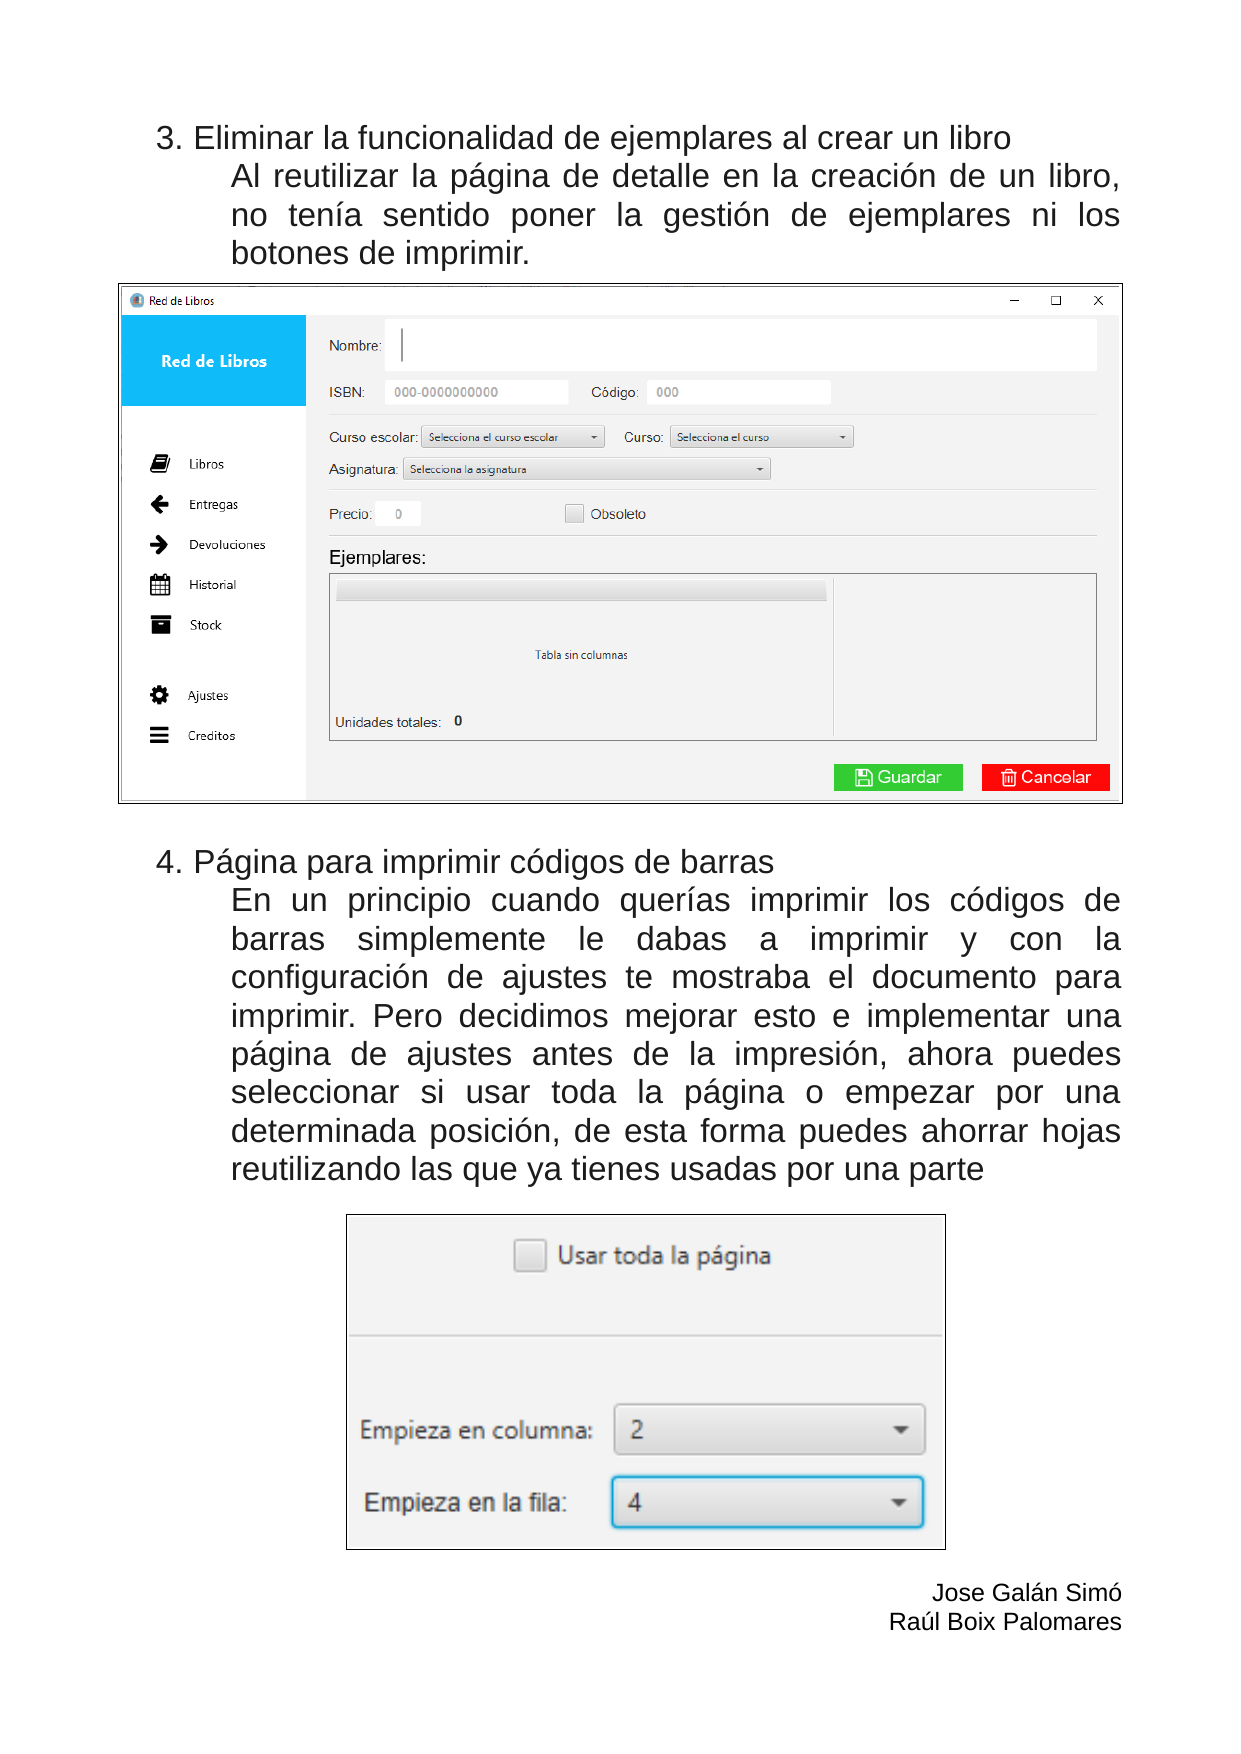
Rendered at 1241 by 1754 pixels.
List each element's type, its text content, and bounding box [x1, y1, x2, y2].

list Página para imprimir códigos de barras [156, 842, 1122, 880]
picture [121, 286, 1119, 801]
picture [348, 1217, 943, 1547]
picture [163, 356, 170, 366]
list Al reutilizar la página de detalle en la creación de un libro, no tenía sentido poner la gestión de ejemplares ni los botones de imprimir. [193, 157, 1122, 272]
list En un principio cuando querías imprimir los códigos de barras simplemente le dabas a imprimir y con la configuración de ajustes te mostraba el documento para imprimir. Pero decidimos mejorar esto e implementar una página de ajustes antes de la impresión, ahora puedes seleccionar si usar toda la página o empezar por una determinada posición, de esta forma puedes ahorrar hojas reutilizando las que ya tienes usadas por una parte [193, 880, 1122, 1188]
list Eliminar la funcionalidad de ejemplares al crear un libro [156, 118, 1122, 157]
